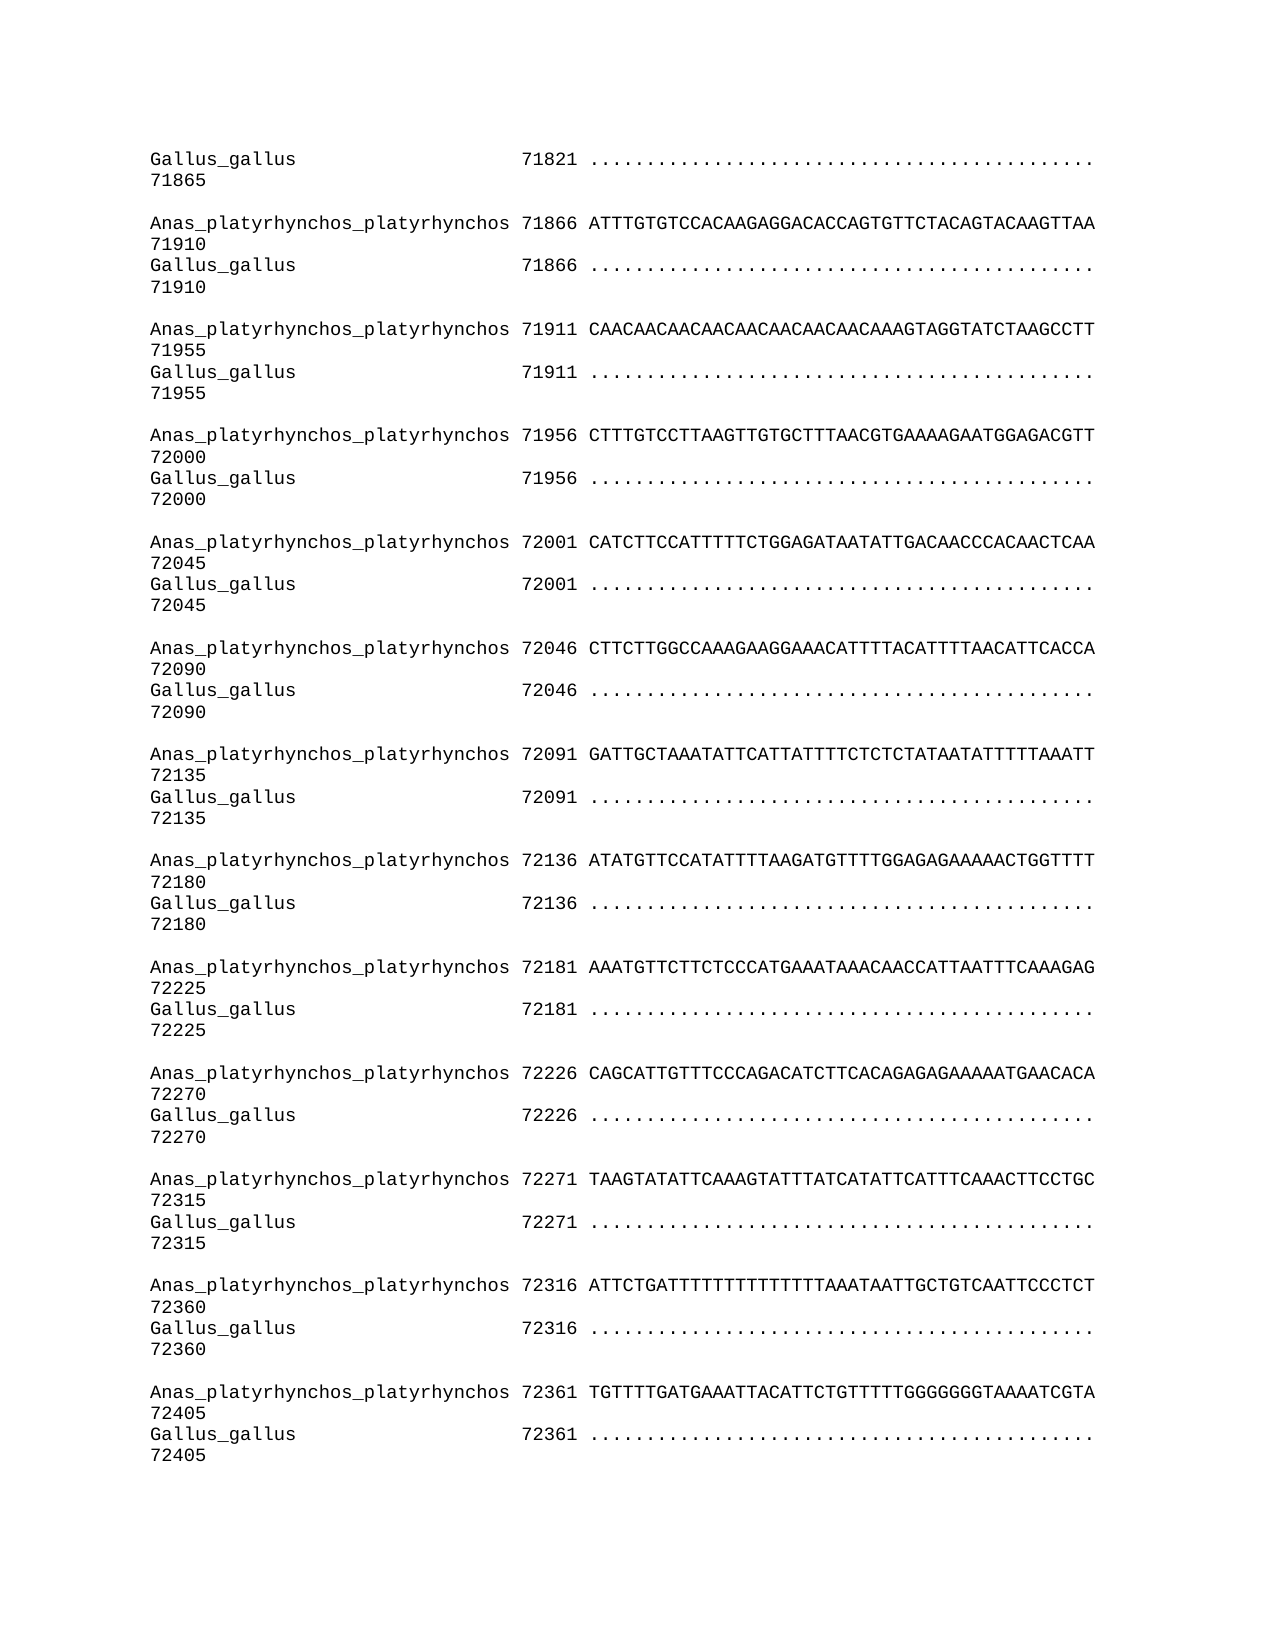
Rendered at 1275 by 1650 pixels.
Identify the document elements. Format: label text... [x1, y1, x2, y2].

text Gallus_gallus 71911 ............................................. 71955 [150, 362, 1125, 405]
text Anas_platyrhynchos_platyrhynchos 72226 CAGCATTGTTTCCCAGACATCTTCACAGAGAGAAAAATGAACACA 72270 [150, 1064, 1125, 1106]
text Gallus_gallus 72226 ............................................. 72270 [150, 1106, 1125, 1149]
text Gallus_gallus 72181 ............................................. 72225 [150, 1000, 1125, 1042]
text Anas_platyrhynchos_platyrhynchos 71911 CAACAACAACAACAACAACAACAACAAAGTAGGTATCTAAGCCTT 71955 [150, 320, 1125, 362]
text Anas_platyrhynchos_platyrhynchos 71956 CTTTGTCCTTAAGTTGTGCTTTAACGTGAAAAGAATGGAGACGTT 72000 [150, 426, 1125, 469]
text Anas_platyrhynchos_platyrhynchos 72091 GATTGCTAAATATTCATTATTTTCTCTCTATAATATTTTTAAATT 72135 [150, 745, 1125, 787]
text Gallus_gallus 72136 ............................................. 72180 [150, 894, 1125, 936]
text Gallus_gallus 71956 ............................................. 72000 [150, 469, 1125, 511]
text Anas_platyrhynchos_platyrhynchos 72001 CATCTTCCATTTTTCTGGAGATAATATTGACAACCCACAACTCAA 72045 [150, 532, 1125, 575]
text Anas_platyrhynchos_platyrhynchos 72046 CTTCTTGGCCAAAGAAGGAAACATTTTACATTTTAACATTCACCA 72090 [150, 639, 1125, 681]
text Gallus_gallus 72316 ............................................. 72360 [150, 1319, 1125, 1361]
text Anas_platyrhynchos_platyrhynchos 72271 TAAGTATATTCAAAGTATTTATCATATTCATTTCAAACTTCCTGC 72315 [150, 1170, 1125, 1212]
text Anas_platyrhynchos_platyrhynchos 72136 ATATGTTCCATATTTTAAGATGTTTTGGAGAGAAAAACTGGTTTT 72180 [150, 851, 1125, 894]
text Gallus_gallus 72001 ............................................. 72045 [150, 575, 1125, 617]
text Anas_platyrhynchos_platyrhynchos 71866 ATTTGTGTCCACAAGAGGACACCAGTGTTCTACAGTACAAGTTAA 71910 [150, 214, 1125, 256]
text Anas_platyrhynchos_platyrhynchos 72361 TGTTTTGATGAAATTACATTCTGTTTTTGGGGGGGTAAAATCGTA 72405 [150, 1382, 1125, 1425]
text Anas_platyrhynchos_platyrhynchos 72316 ATTCTGATTTTTTTTTTTTTTAAATAATTGCTGTCAATTCCCTCT 72360 [150, 1276, 1125, 1319]
text Gallus_gallus 72271 ............................................. 72315 [150, 1212, 1125, 1255]
text Gallus_gallus 71866 ............................................. 71910 [150, 256, 1125, 299]
text Gallus_gallus 72361 ............................................. 72405 [150, 1425, 1125, 1467]
text Gallus_gallus 72046 ............................................. 72090 [150, 681, 1125, 724]
text Anas_platyrhynchos_platyrhynchos 72181 AAATGTTCTTCTCCCATGAAATAAACAACCATTAATTTCAAAGAG 72225 [150, 957, 1125, 1000]
text Gallus_gallus 72091 ............................................. 72135 [150, 787, 1125, 830]
text Gallus_gallus 71821 ............................................. 71865 [150, 150, 1125, 192]
